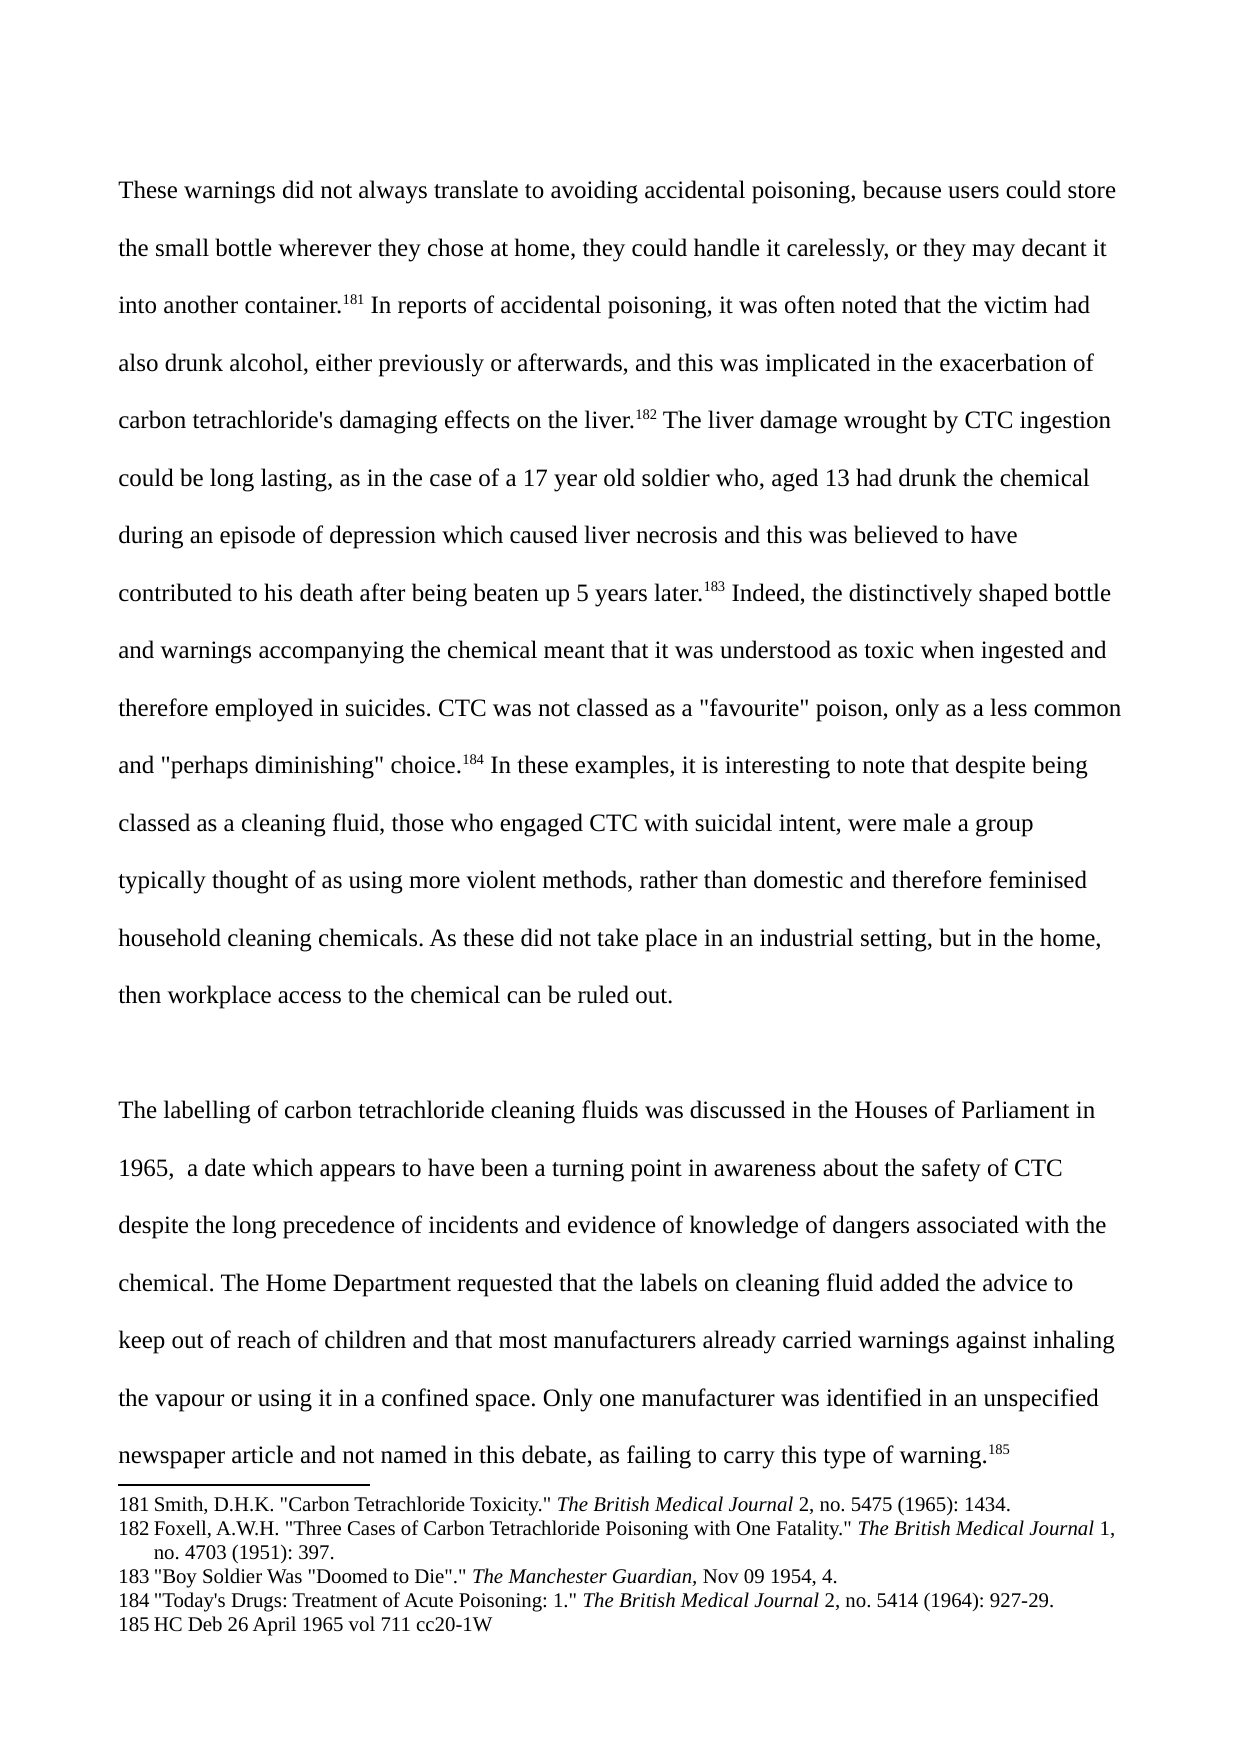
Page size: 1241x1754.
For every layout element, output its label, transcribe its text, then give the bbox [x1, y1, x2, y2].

text Foxell, A.W.H. "Three Cases of Carbon Tetrachloride Poisoning with One Fatality." The British Medical Journal 1, no. 4703 (1951): 397. [118, 1516, 1122, 1564]
text HC Deb 26 April 1965 vol 711 cc20-1W [118, 1612, 1122, 1636]
text The labelling of carbon tetrachloride cleaning fluids was discussed in the Houses of Parliament in 1965, a date which appears to have been a turning point in awareness about the safety of CTC despite the long precedence of incidents and evidence of knowledge of dangers associated with the chemical. The Home Department requested that the labels on cleaning fluid added the advice to keep out of reach of children and that most manufacturers already carried warnings against inhaling the vapour or using it in a confined space. Only one manufacturer was identified in an unspecified newspaper article and not named in this debate, as failing to carry this type of warning. [118, 1096, 1122, 1469]
text These warnings did not always translate to avoiding accidental poisoning, because users could store the small bottle wherever they chose at home, they could handle it carelessly, or they may decant it into another container. In reports of accidental poisoning, it was often noted that the victim had also drunk alcohol, either previously or afterwards, and this was implicated in the exacerbation of carbon tetrachloride's damaging effects on the liver. The liver damage wrought by CTC ingestion could be long lasting, as in the case of a 17 year old soldier who, aged 13 had drunk the chemical during an episode of depression which caused liver necrosis and this was believed to have contributed to his death after being beaten up 5 years later. Indeed, the distinctively shaped bottle and warnings accompanying the chemical meant that it was understood as toxic when ingested and therefore employed in suicides. CTC was not classed as a "favourite" poison, only as a less common and "perhaps diminishing" choice. In these examples, it is interesting to note that despite being classed as a cleaning fluid, those who engaged CTC with suicidal intent, were male a group typically thought of as using more violent methods, rather than domestic and therefore feminised household cleaning chemicals. As these did not take place in an industrial setting, but in the home, then workplace access to the chemical can be ruled out. [118, 176, 1122, 1009]
text "Boy Soldier Was "Doomed to Die"." The Manchester Guardian, Nov 09 1954, 4. [118, 1564, 1122, 1588]
text Smith, D.H.K. "Carbon Tetrachloride Toxicity." The British Medical Journal 2, no. 5475 (1965): 1434. [118, 1491, 1122, 1516]
text "Today's Drugs: Treatment of Acute Poisoning: 1." The British Medical Journal 2, no. 5414 (1964): 927-29. [118, 1588, 1122, 1612]
